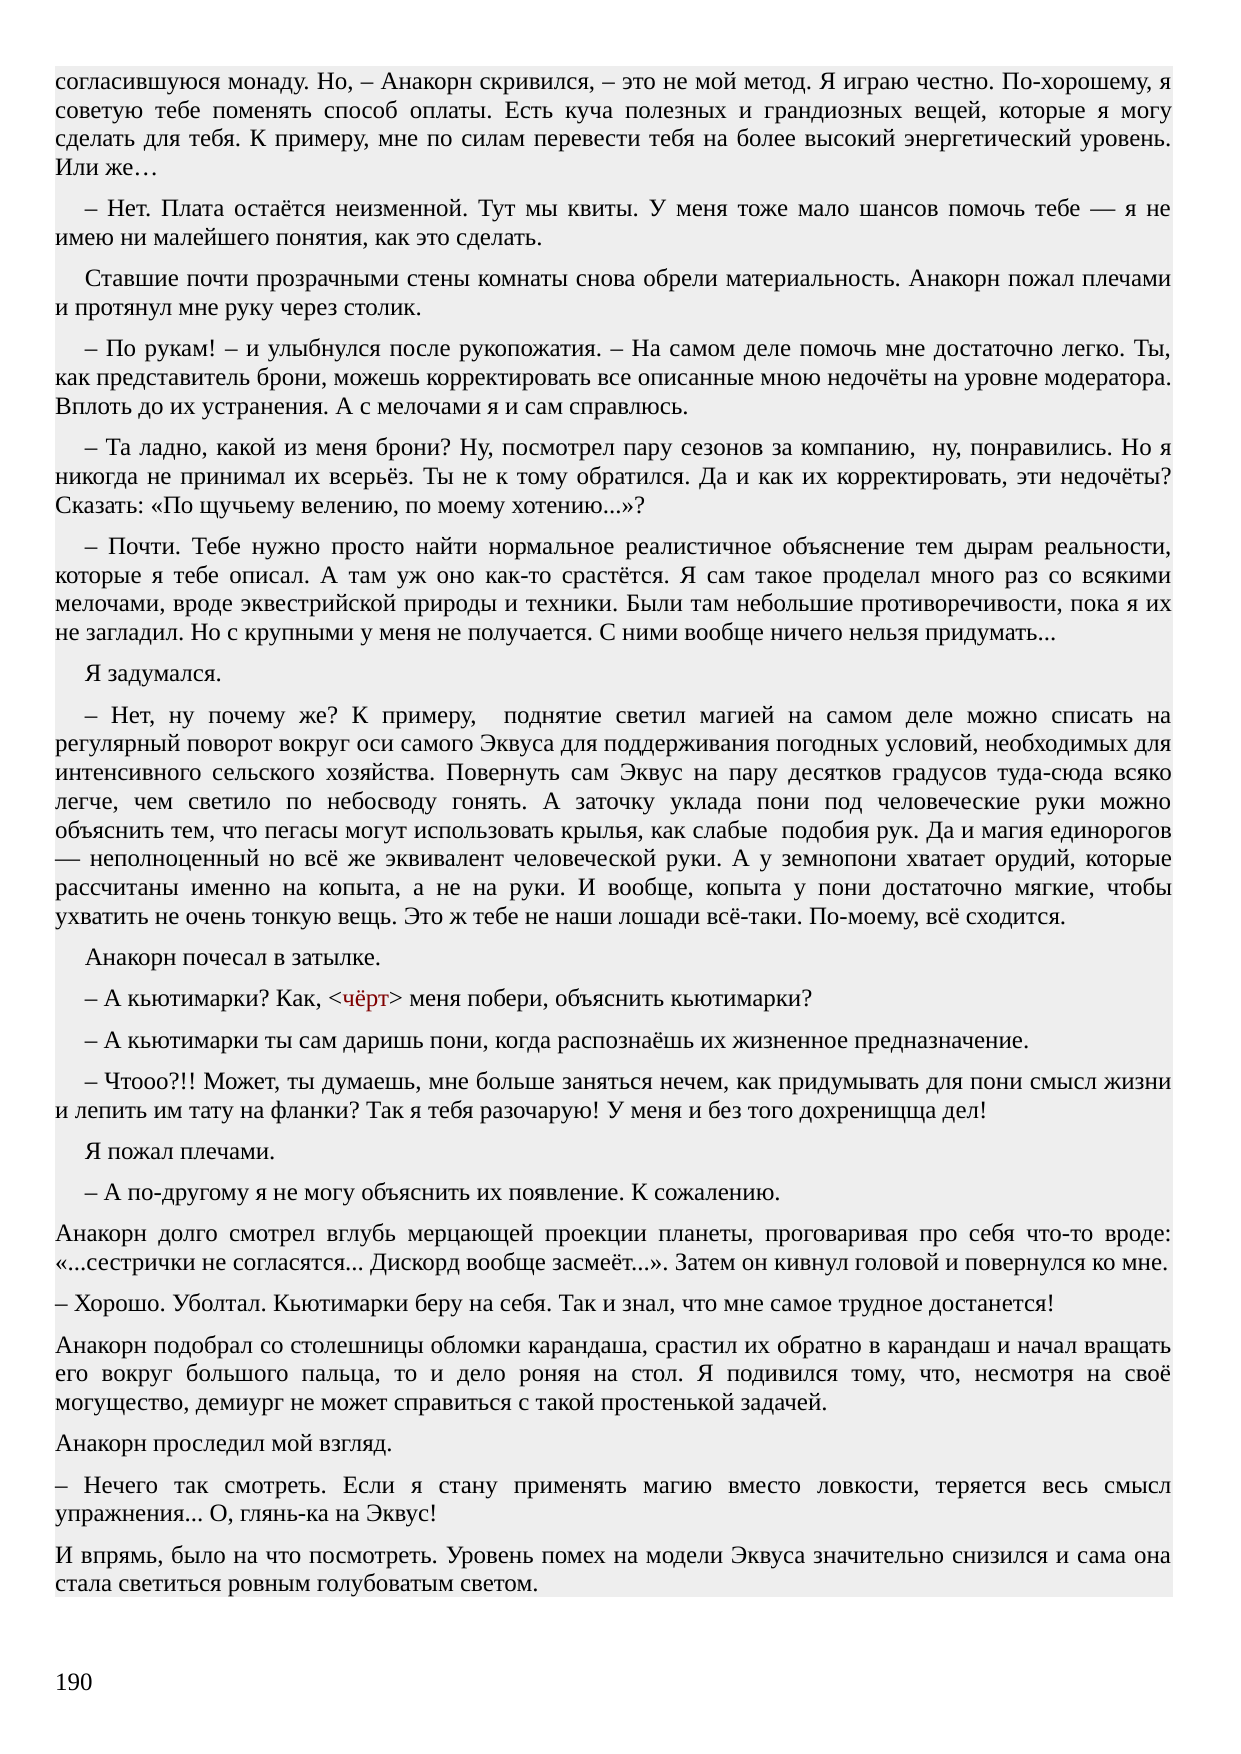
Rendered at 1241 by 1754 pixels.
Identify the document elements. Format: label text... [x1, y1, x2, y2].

text – Нет, ну почему же? К примеру, поднятие светил магией на самом деле можно списать на регулярный поворот вокруг оси самого Эквуса для поддерживания погодных условий, необходимых для интенсивного сельского хозяйства. Повернуть сам Эквус на пару десятков градусов туда-сюда всяко легче, чем светило по небосводу гонять. А заточку уклада пони под человеческие руки можно объяснить тем, что пегасы могут использовать крылья, как слабые подобия рук. Да и магия единорогов — неполноценный но всё же эквивалент человеческой руки. А у земнопони хватает орудий, которые рассчитаны именно на копыта, а не на руки. И вообще, копыта у пони достаточно мягкие, чтобы ухватить не очень тонкую вещь. Это ж тебе не наши лошади всё-таки. По-моему, всё сходится. [55, 700, 1173, 930]
text – Хорошо. Уболтал. Кьютимарки беру на себя. Так и знал, что мне самое трудное достанется! [55, 1288, 1173, 1317]
text – Почти. Тебе нужно просто найти нормальное реалистичное объяснение тем дырам реальности, которые я тебе описал. А там уж оно как-то срастётся. Я сам такое проделал много раз со всякими мелочами, вроде эквестрийской природы и техники. Были там небольшие противоречивости, пока я их не загладил. Но с крупными у меня не получается. С ними вообще ничего нельзя придумать... [55, 531, 1173, 646]
text И впрямь, было на что посмотреть. Уровень помех на модели Эквуса значительно снизился и сама она стала светиться ровным голубоватым светом. [55, 1540, 1173, 1597]
text Анакорн проследил мой взгляд. [55, 1428, 1173, 1457]
text – Та ладно, какой из меня брони? Ну, посмотрел пару сезонов за компанию, ну, понравились. Но я никогда не принимал их всерьёз. Ты не к тому обратился. Да и как их корректировать, эти недочёты? Сказать: «По щучьему велению, по моему хотению...»? [55, 432, 1173, 518]
text Я пожал плечами. [55, 1136, 1173, 1165]
text Ставшие почти прозрачными стены комнаты снова обрели материальность. Анакорн пожал плечами и протянул мне руку через столик. [55, 263, 1173, 321]
text – А по-другому я не могу объяснить их появление. К сожалению. [55, 1177, 1173, 1206]
text согласившуюся монаду. Но, – Анакорн скривился, – это не мой метод. Я играю честно. По-хорошему, я советую тебе поменять способ оплаты. Есть куча полезных и грандиозных вещей, которые я могу сделать для тебя. К примеру, мне по силам перевести тебя на более высокий энергетический уровень. Или же… [55, 66, 1173, 181]
text – По рукам! – и улыбнулся после рукопожатия. – На самом деле помочь мне достаточно легко. Ты, как представитель брони, можешь корректировать все описанные мною недочёты на уровне модератора. Вплоть до их устранения. А с мелочами я и сам справлюсь. [55, 333, 1173, 420]
text Я задумался. [55, 658, 1173, 687]
text – Чтооо?!! Может, ты думаешь, мне больше заняться нечем, как придумывать для пони смысл жизни и лепить им тату на фланки? Так я тебя разочарую! У меня и без того дохренищща дел! [55, 1066, 1173, 1123]
text – Нечего так смотреть. Если я стану применять магию вместо ловкости, теряется весь смысл упражнения... О, глянь-ка на Эквус! [55, 1470, 1173, 1527]
text – Нет. Плата остаётся неизменной. Тут мы квиты. У меня тоже мало шансов помочь тебе — я не имею ни малейшего понятия, как это сделать. [55, 193, 1173, 251]
text Анакорн подобрал со столешницы обломки карандаша, срастил их обратно в карандаш и начал вращать его вокруг большого пальца, то и дело роняя на стол. Я подивился тому, что, несмотря на своё могущество, демиург не может справиться с такой простенькой задачей. [55, 1330, 1173, 1416]
text Анакорн почесал в затылке. [55, 942, 1173, 971]
text – А кьютимарки ты сам даришь пони, когда распознаёшь их жизненное предназначение. [55, 1025, 1173, 1053]
text – А кьютимарки? Как, <чёрт> меня побери, объяснить кьютимарки? [55, 983, 1173, 1012]
text Анакорн долго смотрел вглубь мерцающей проекции планеты, проговаривая про себя что-то вроде: «...сестрички не согласятся... Дискорд вообще засмеёт...». Затем он кивнул головой и повернулся ко мне. [55, 1218, 1173, 1276]
